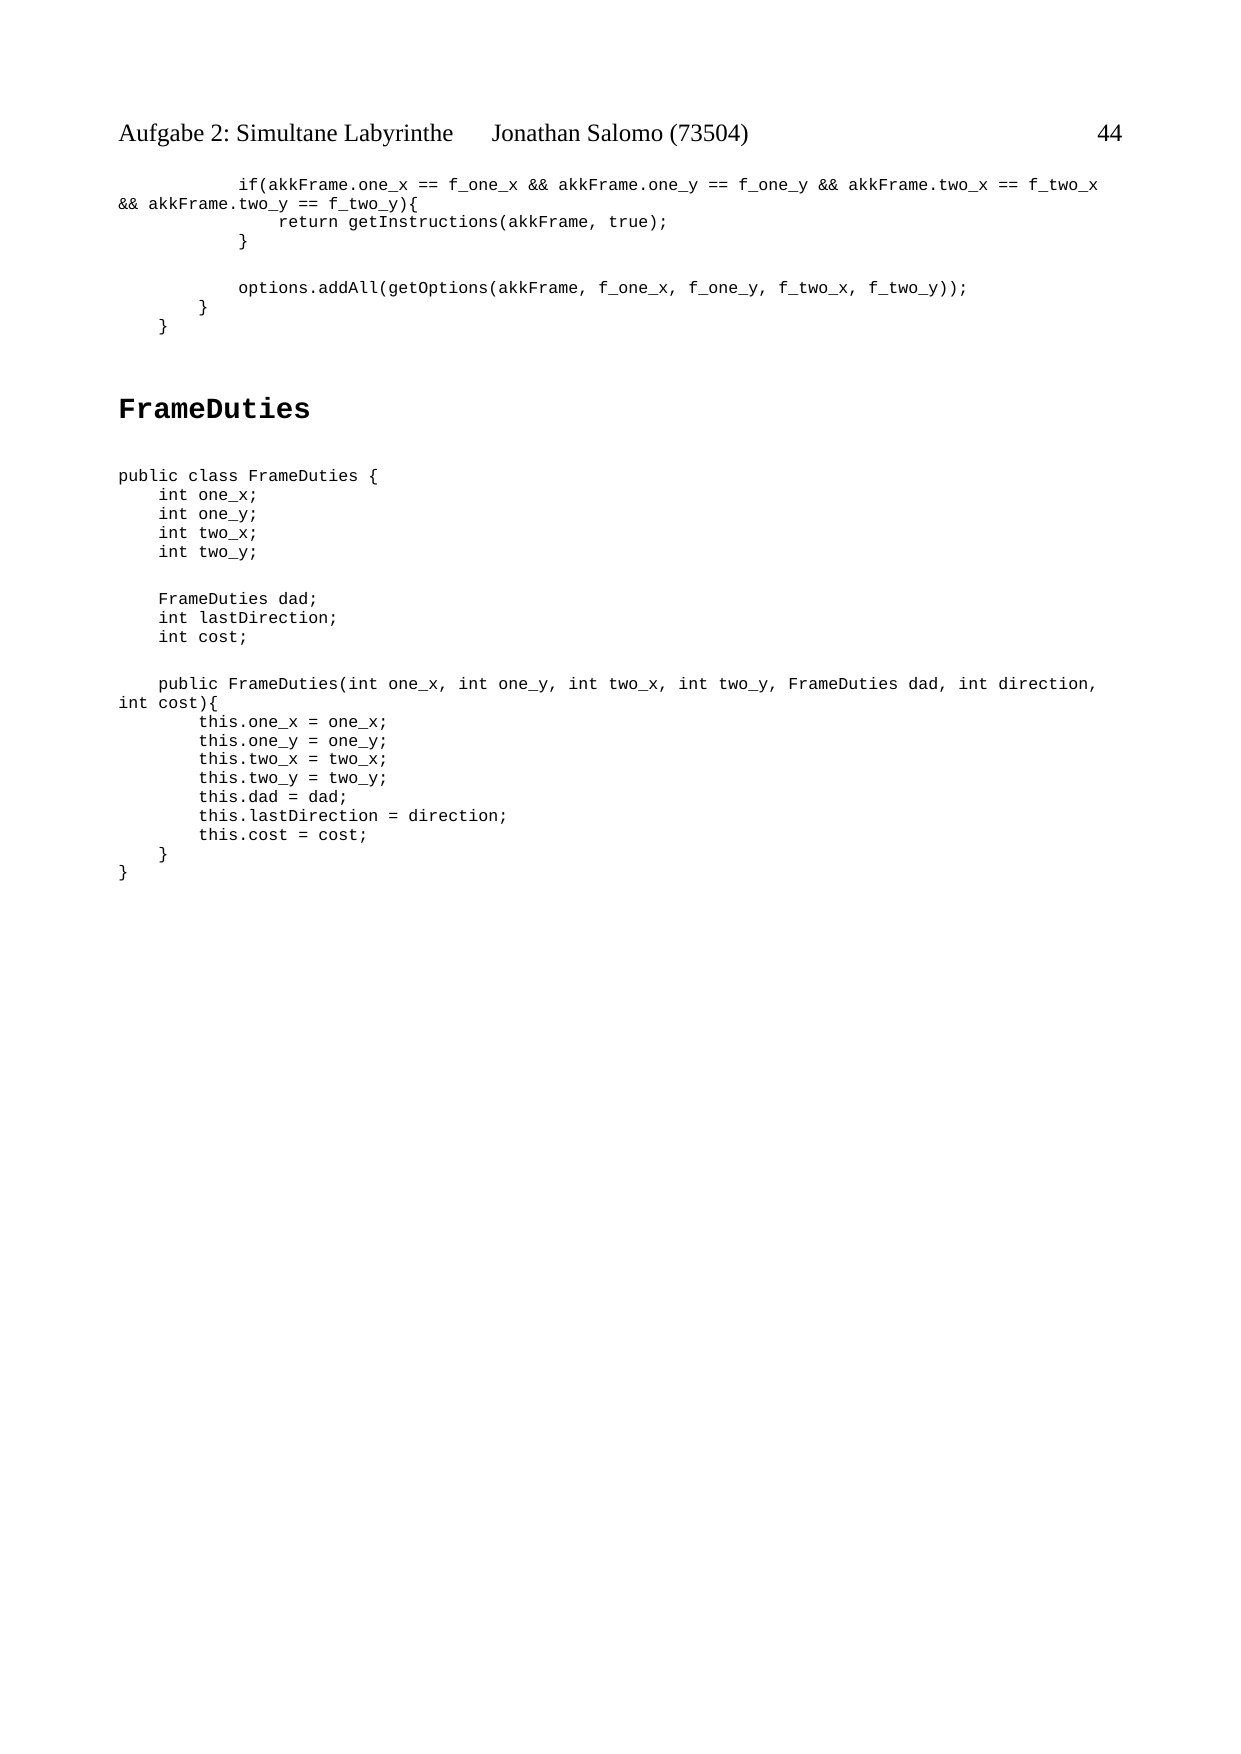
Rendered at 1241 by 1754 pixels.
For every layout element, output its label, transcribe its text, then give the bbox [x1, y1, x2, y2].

text } [118, 845, 1122, 864]
text this.one_x = one_x; [118, 713, 1122, 732]
text if(akkFrame.one_x == f_one_x && akkFrame.one_y == f_one_y && akkFrame.two_x == f_two_x && akkFrame.two_y == f_two_y){ [118, 176, 1122, 214]
text int cost; [118, 628, 1122, 647]
text this.cost = cost; [118, 826, 1122, 845]
text } [118, 299, 1122, 318]
text this.two_y = two_y; [118, 770, 1122, 789]
text int lastDirection; [118, 609, 1122, 628]
text int two_y; [118, 543, 1122, 562]
text int one_y; [118, 506, 1122, 524]
text public FrameDuties(int one_x, int one_y, int two_x, int two_y, FrameDuties dad, int direction, int cost){ [118, 676, 1122, 713]
text return getInstructions(akkFrame, true); [118, 214, 1122, 233]
text } [118, 233, 1122, 252]
text this.dad = dad; [118, 789, 1122, 807]
text public class FrameDuties { [118, 468, 1122, 487]
text int one_x; [118, 487, 1122, 506]
text this.one_y = one_y; [118, 732, 1122, 751]
text options.addAll(getOptions(akkFrame, f_one_x, f_one_y, f_two_x, f_two_y)); [118, 280, 1122, 299]
text FrameDuties dad; [118, 591, 1122, 609]
text } [118, 318, 1122, 337]
text this.two_x = two_x; [118, 751, 1122, 770]
text this.lastDirection = direction; [118, 807, 1122, 826]
subtitle FrameDuties [118, 394, 1122, 427]
text } [118, 864, 1122, 883]
text int two_x; [118, 524, 1122, 543]
